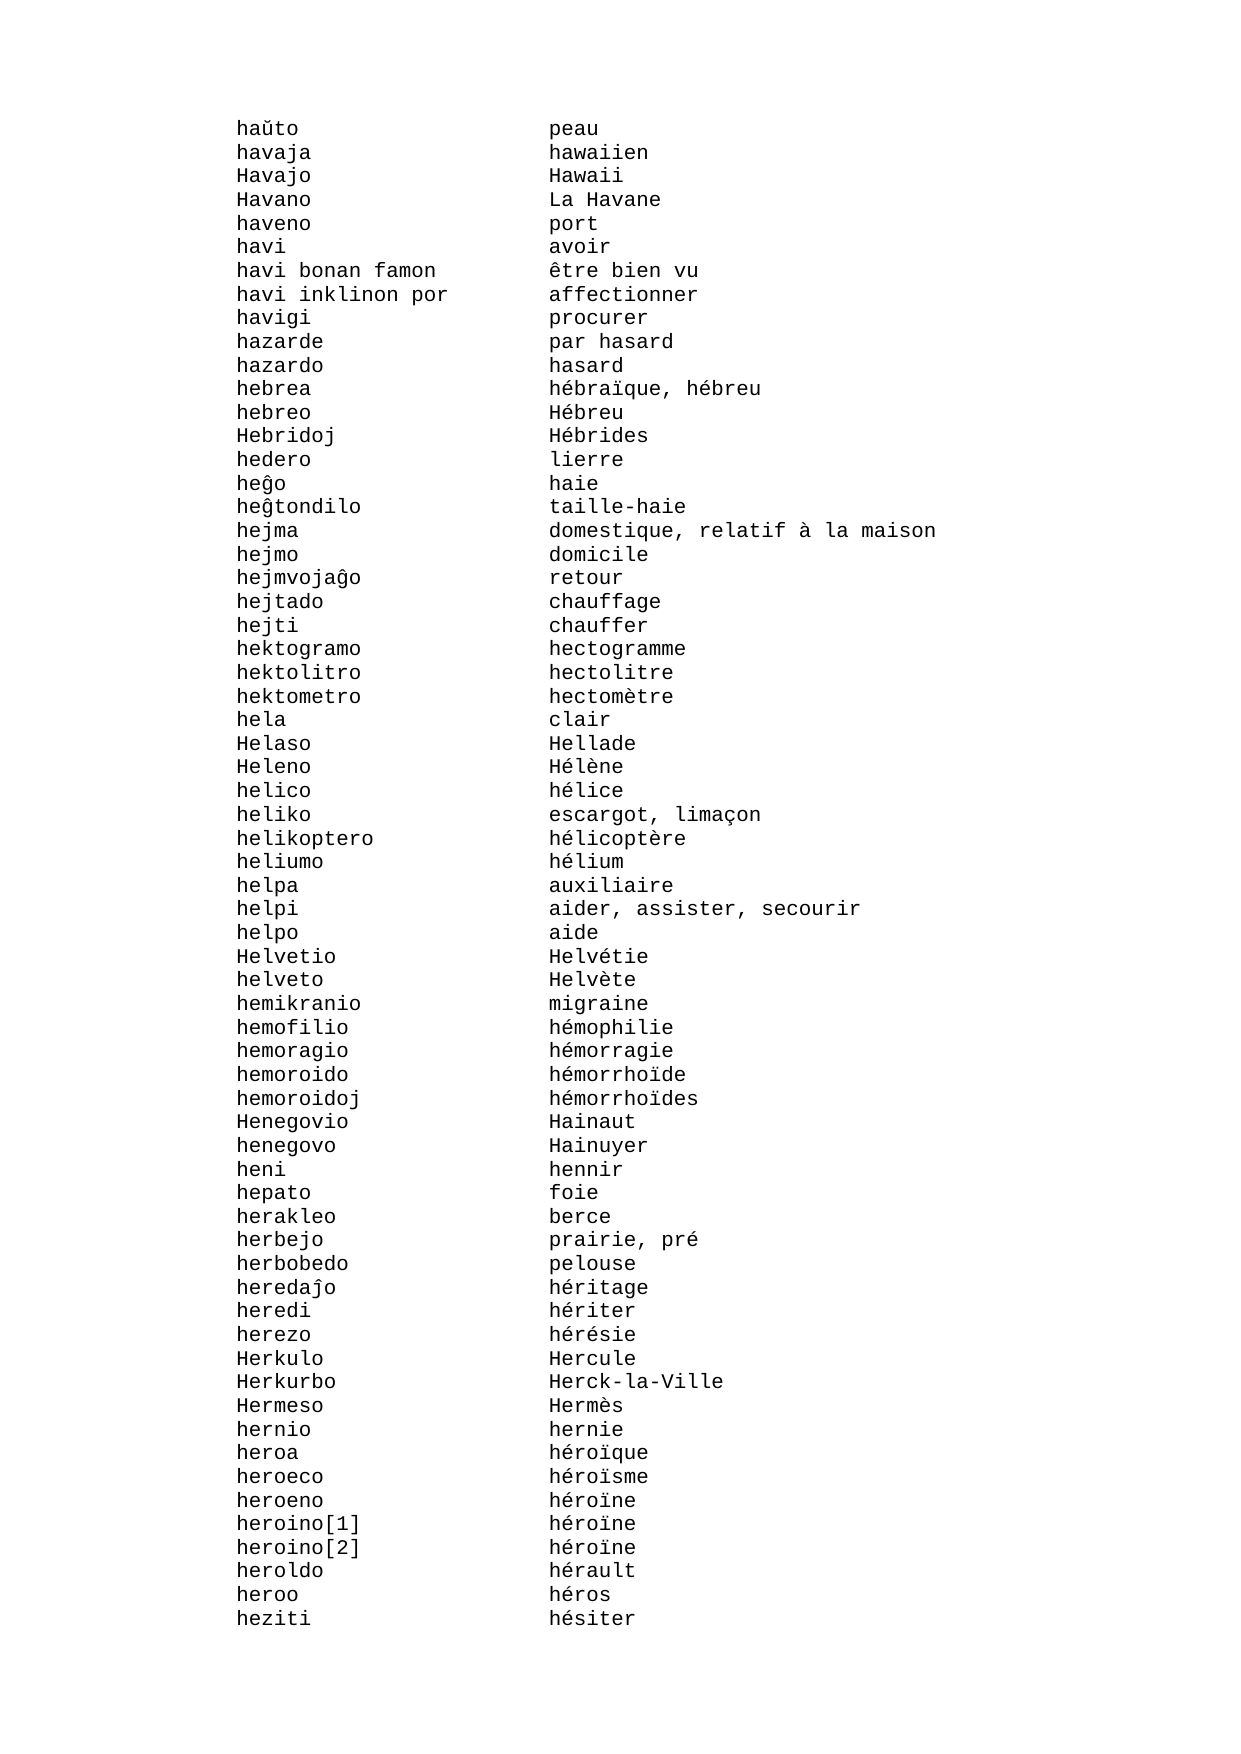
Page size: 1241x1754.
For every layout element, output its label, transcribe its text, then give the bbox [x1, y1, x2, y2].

text hejmo domicile [236, 544, 1004, 567]
text havigi procurer [236, 307, 1004, 331]
text havi avoir [236, 236, 1004, 260]
text Helaso Hellade [236, 733, 1004, 757]
text heredaĵo héritage [236, 1277, 1004, 1300]
text Helvetio Helvétie [236, 946, 1004, 969]
text havi inklinon por affectionner [236, 284, 1004, 307]
text heziti hésiter [236, 1608, 1004, 1631]
text Hermeso Hermès [236, 1395, 1004, 1419]
text henegovo Hainuyer [236, 1135, 1004, 1158]
text hemikranio migraine [236, 993, 1004, 1017]
text hektolitro hectolitre [236, 662, 1004, 686]
text hejmvojaĝo retour [236, 567, 1004, 591]
text haŭto peau [236, 118, 1004, 142]
text heni hennir [236, 1158, 1004, 1182]
text havaja hawaiien [236, 142, 1004, 165]
text hepato foie [236, 1182, 1004, 1206]
text hebreo Hébreu [236, 402, 1004, 426]
text heliko escargot, limaçon [236, 804, 1004, 827]
text hemofilio hémophilie [236, 1017, 1004, 1040]
text heliumo hélium [236, 851, 1004, 875]
text hektometro hectomètre [236, 686, 1004, 709]
text heroino[2] héroïne [236, 1537, 1004, 1561]
text heĝo haie [236, 473, 1004, 496]
text hemoragio hémorragie [236, 1040, 1004, 1064]
text heredi hériter [236, 1300, 1004, 1324]
text hejma domestique, relatif à la maison [236, 520, 1004, 544]
text hazarde par hasard [236, 331, 1004, 354]
text Herkurbo Herck-la-Ville [236, 1371, 1004, 1395]
text heroeco héroïsme [236, 1466, 1004, 1489]
text hejtado chauffage [236, 591, 1004, 615]
text Herkulo Hercule [236, 1348, 1004, 1371]
text herbobedo pelouse [236, 1253, 1004, 1277]
text Hebridoj Hébrides [236, 426, 1004, 449]
text heroino[1] héroïne [236, 1513, 1004, 1537]
text Heleno Hélène [236, 757, 1004, 780]
text hektogramo hectogramme [236, 638, 1004, 662]
text helpa auxiliaire [236, 875, 1004, 898]
text hejti chauffer [236, 615, 1004, 638]
text heroeno héroïne [236, 1489, 1004, 1513]
text helveto Helvète [236, 969, 1004, 993]
text herakleo berce [236, 1206, 1004, 1229]
text hebrea hébraïque, hébreu [236, 378, 1004, 402]
text hela clair [236, 709, 1004, 733]
text haveno port [236, 213, 1004, 236]
text hedero lierre [236, 449, 1004, 473]
text hernio hernie [236, 1419, 1004, 1442]
text helpo aide [236, 922, 1004, 946]
text heĝtondilo taille-haie [236, 496, 1004, 520]
text hemoroidoj hémorrhoïdes [236, 1088, 1004, 1111]
text helico hélice [236, 780, 1004, 804]
text helpi aider, assister, secourir [236, 898, 1004, 922]
text heroo héros [236, 1584, 1004, 1608]
text hemoroido hémorrhoïde [236, 1064, 1004, 1088]
text herbejo prairie, pré [236, 1229, 1004, 1253]
text hazardo hasard [236, 354, 1004, 378]
text herezo hérésie [236, 1324, 1004, 1348]
text heroldo hérault [236, 1561, 1004, 1584]
text Henegovio Hainaut [236, 1111, 1004, 1135]
text helikoptero hélicoptère [236, 827, 1004, 851]
text havi bonan famon être bien vu [236, 260, 1004, 284]
text heroa héroïque [236, 1442, 1004, 1466]
text Havajo Hawaii [236, 165, 1004, 189]
text Havano La Havane [236, 189, 1004, 213]
